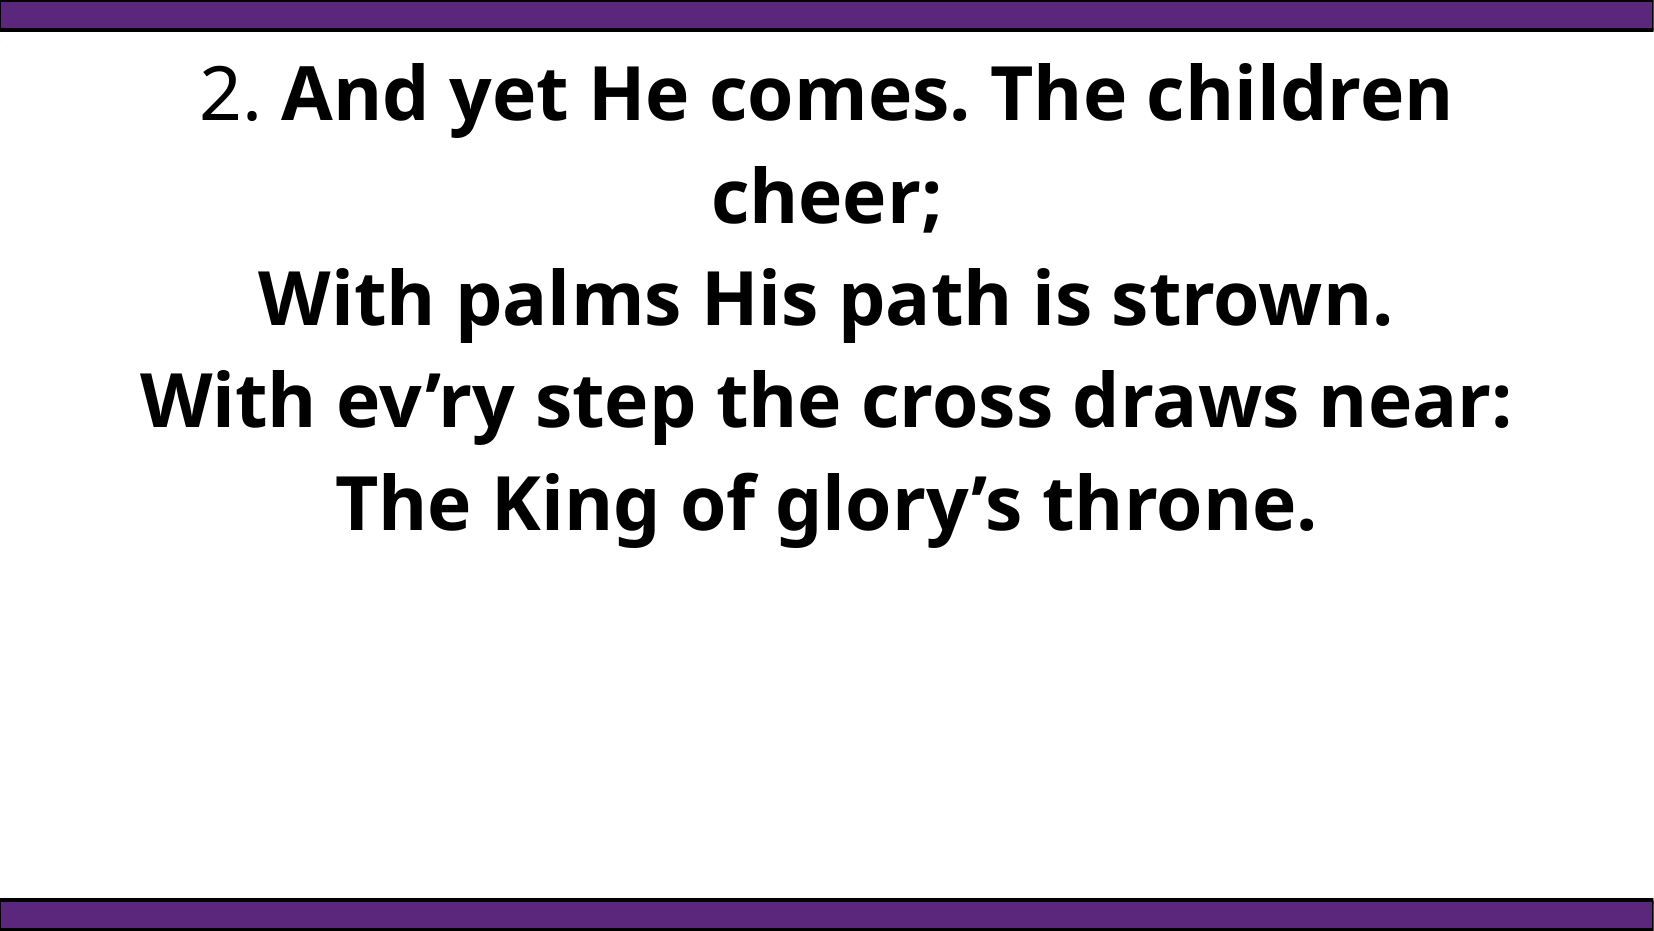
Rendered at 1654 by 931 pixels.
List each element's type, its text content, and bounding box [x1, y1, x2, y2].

text_box [0, 0, 1654, 31]
picture [0, 31, 1654, 900]
text_box 2. And yet He comes. The children cheer; With palms His path is strown. With ev’ry step the cross draws near: The King of glory’s throne. [60, 33, 1594, 448]
text_box [0, 900, 1654, 931]
